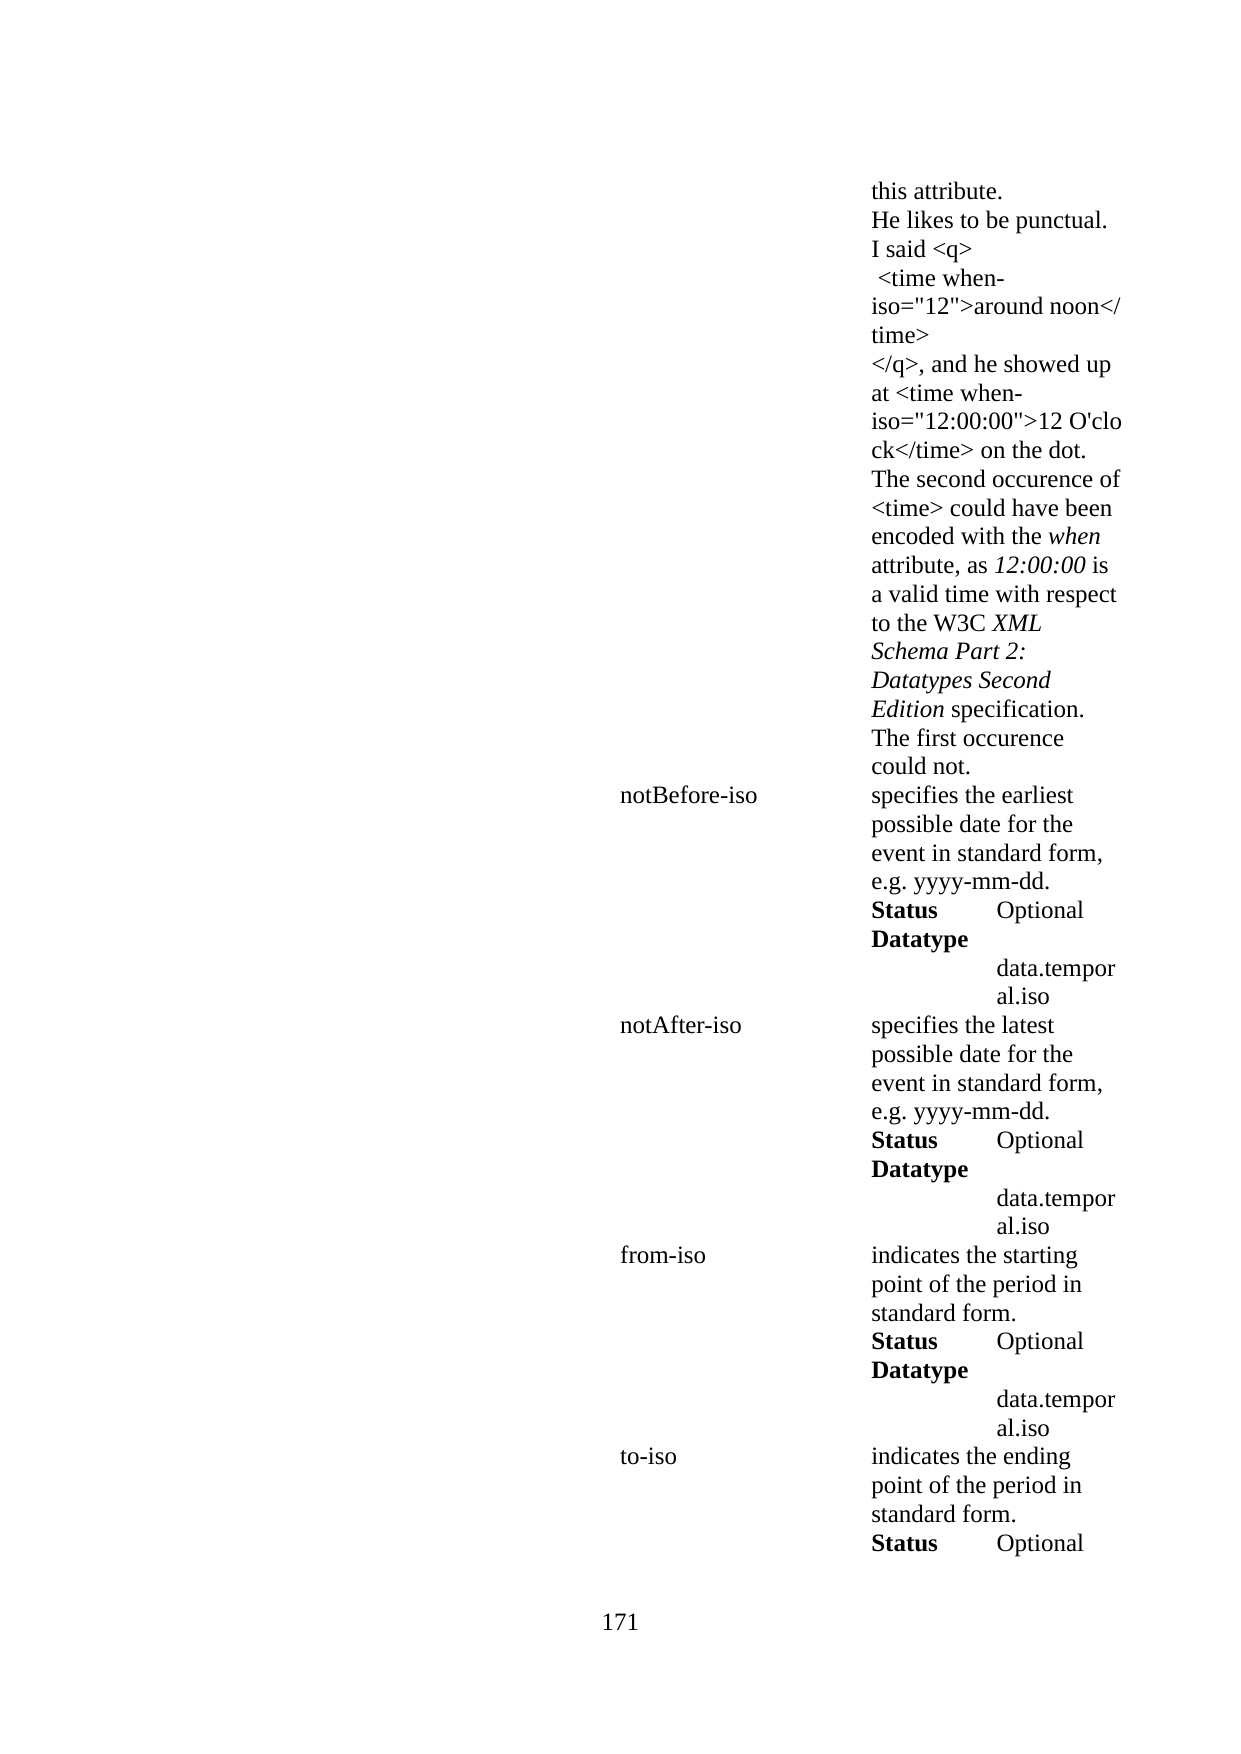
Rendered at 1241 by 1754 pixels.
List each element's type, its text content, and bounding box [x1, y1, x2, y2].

table_cell Datatype [871, 1355, 996, 1441]
table_header Status [871, 1326, 996, 1355]
table_cell notBefore-iso [620, 780, 871, 1010]
table_cell Datatype [871, 1154, 996, 1240]
table_header Status [871, 1125, 996, 1154]
table_cell [118, 176, 620, 1556]
table_cell He likes to be punctual. I said <q> <time when-iso="12">around noon</time> </q>, and he showed up at <time when-iso="12:00:00">12 O'clock</time> on the dot. The second occurence of <time> could have been encoded with the when attribute, as 12:00:00 is a valid time with respect to the W3C XML Schema Part 2: Datatypes Second Edition specification. The first occurence could not. [871, 205, 1122, 780]
table_header Optional [996, 1326, 1122, 1355]
table_cell specifies the earliest possible date for the event in standard form, e.g. yyyy-mm-dd. [871, 780, 1122, 895]
table_header Status [871, 1528, 996, 1556]
table_cell this attribute. [871, 176, 1122, 205]
table_header Optional [996, 1528, 1122, 1556]
table_cell data.temporal.iso [996, 1154, 1122, 1240]
table_cell data.temporal.iso [996, 1355, 1122, 1441]
table_header [620, 176, 871, 780]
table_header Optional [996, 895, 1122, 924]
table_cell indicates the ending point of the period in standard form. [871, 1441, 1122, 1528]
table_cell data.temporal.iso [996, 924, 1122, 1010]
table_header Optional [996, 1125, 1122, 1154]
table_cell specifies the latest possible date for the event in standard form, e.g. yyyy-mm-dd. [871, 1010, 1122, 1125]
table_cell indicates the starting point of the period in standard form. [871, 1240, 1122, 1326]
table_cell notAfter-iso [620, 1010, 871, 1240]
table_header Status [871, 895, 996, 924]
table_cell to-iso [620, 1441, 871, 1556]
table_cell from-iso [620, 1240, 871, 1441]
table_cell Datatype [871, 924, 996, 1010]
